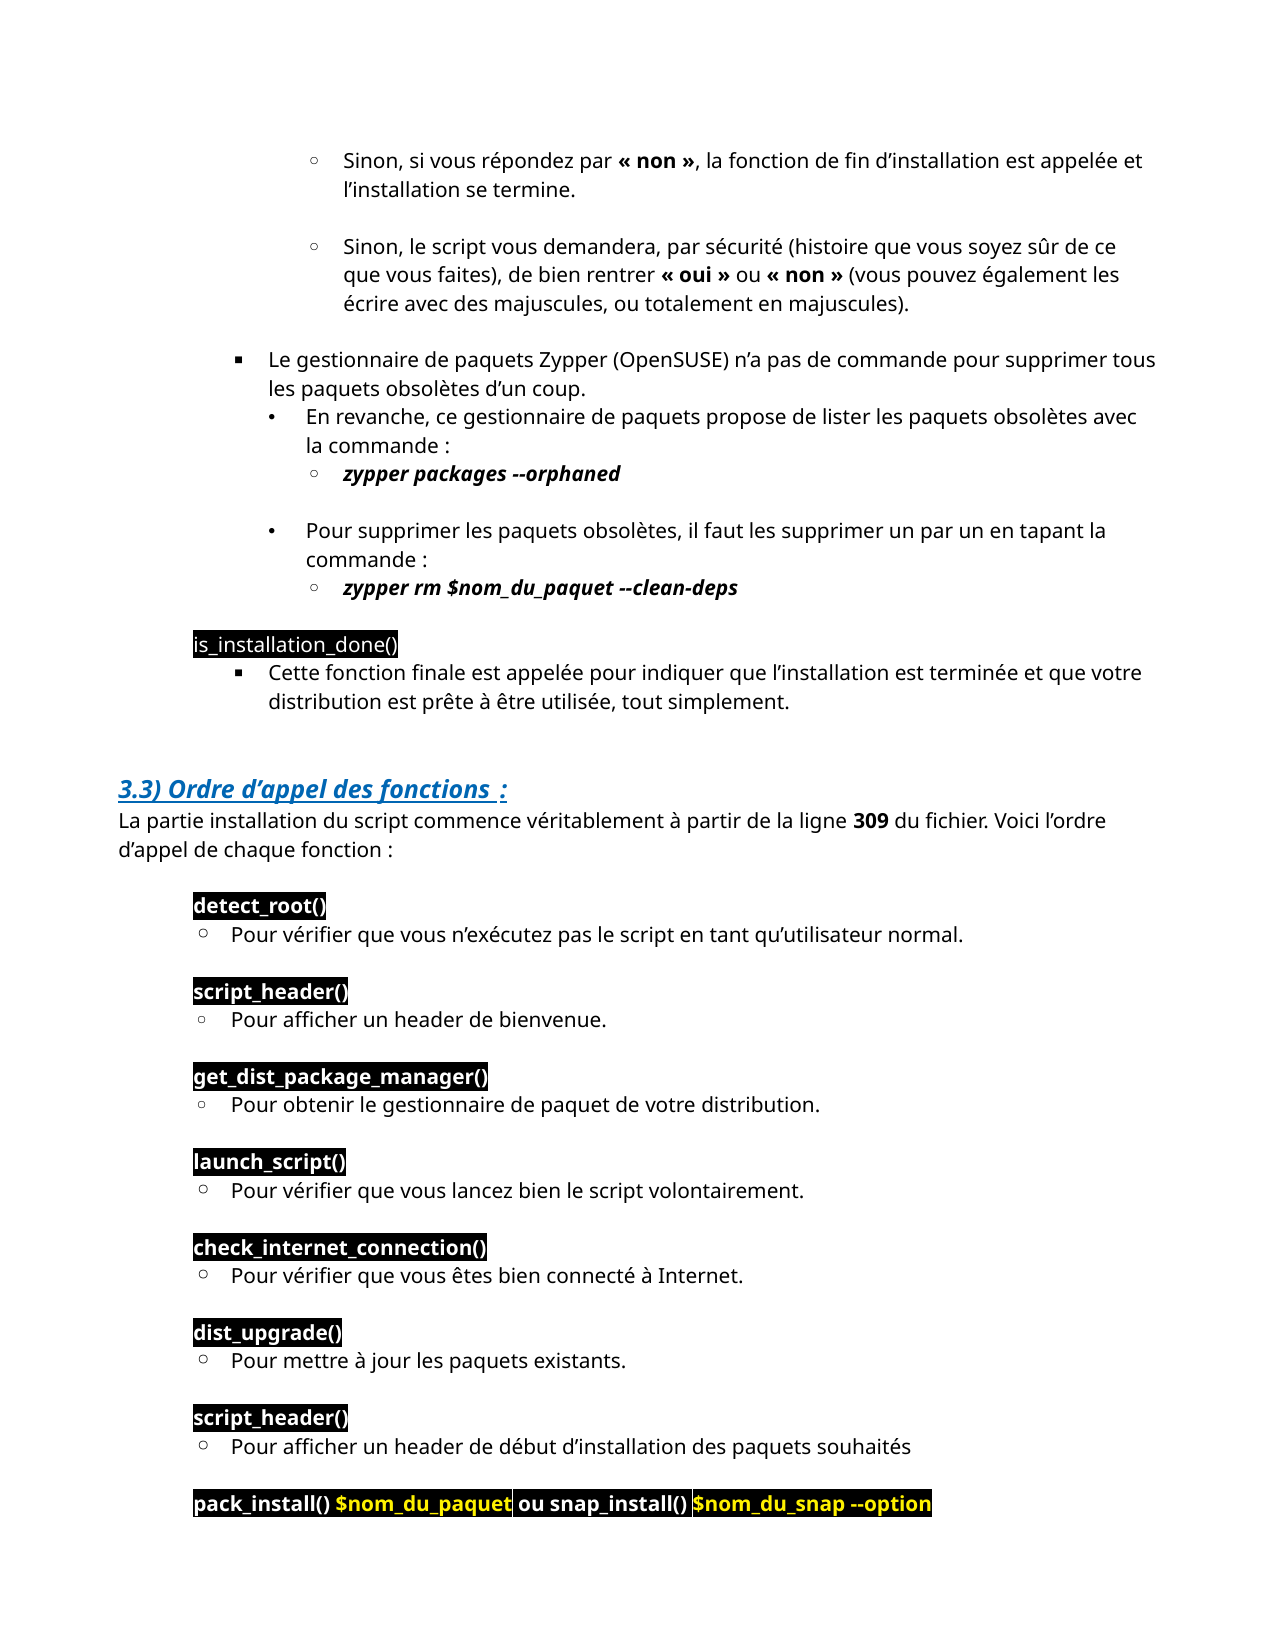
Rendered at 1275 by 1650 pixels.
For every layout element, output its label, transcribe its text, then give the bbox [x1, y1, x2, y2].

list Pour obtenir le gestionnaire de paquet de votre distribution. [193, 1091, 1157, 1119]
list En revanche, ce gestionnaire de paquets propose de lister les paquets obsolètes avec la commande : [268, 402, 1157, 459]
list Pour afficher un header de début d’installation des paquets souhaités [193, 1432, 1157, 1460]
list dist_upgrade() [156, 1318, 1157, 1347]
list Pour vérifier que vous lancez bien le script volontairement. [193, 1176, 1157, 1204]
list get_dist_package_manager() [156, 1062, 1157, 1091]
list Pour mettre à jour les paquets existants. [193, 1347, 1157, 1375]
list Pour supprimer les paquets obsolètes, il faut les supprimer un par un en tapant la commande : [268, 516, 1157, 573]
list Sinon, le script vous demandera, par sécurité (histoire que vous soyez sûr de ce que vous faites), de bien rentrer « oui » ou « non » (vous pouvez également les écrire avec des majuscules, ou totalement en majuscules). [306, 232, 1157, 317]
text La partie installation du script commence véritablement à partir de la ligne 309 du fichier. Voici l’ordre d’appel de chaque fonction : [118, 806, 1157, 863]
list pack_install() $nom_du_paquet ou snap_install() $nom_du_snap --option [156, 1489, 1157, 1517]
list Sinon, si vous répondez par « non », la fonction de fin d’installation est appelée et l’installation se termine. [306, 147, 1157, 203]
list check_internet_connection() [156, 1233, 1157, 1261]
list Pour afficher un header de bienvenue. [193, 1005, 1157, 1034]
list Pour vérifier que vous êtes bien connecté à Internet. [193, 1261, 1157, 1290]
text 3.3) Ordre d’appel des fonctions : [118, 772, 1157, 806]
list Le gestionnaire de paquets Zypper (OpenSUSE) n’a pas de commande pour supprimer tous les paquets obsolètes d’un coup. [231, 346, 1157, 402]
list launch_script() [156, 1147, 1157, 1176]
list zypper packages --orphaned [306, 459, 1157, 488]
list script_header() [156, 977, 1157, 1005]
list detect_root() [156, 892, 1157, 920]
list Pour vérifier que vous n’exécutez pas le script en tant qu’utilisateur normal. [193, 920, 1157, 948]
list Cette fonction finale est appelée pour indiquer que l’installation est terminée et que votre distribution est prête à être utilisée, tout simplement. [231, 658, 1157, 715]
list script_header() [156, 1403, 1157, 1432]
list zypper rm $nom_du_paquet --clean-deps [306, 573, 1157, 602]
list is_installation_done() [156, 630, 1157, 658]
